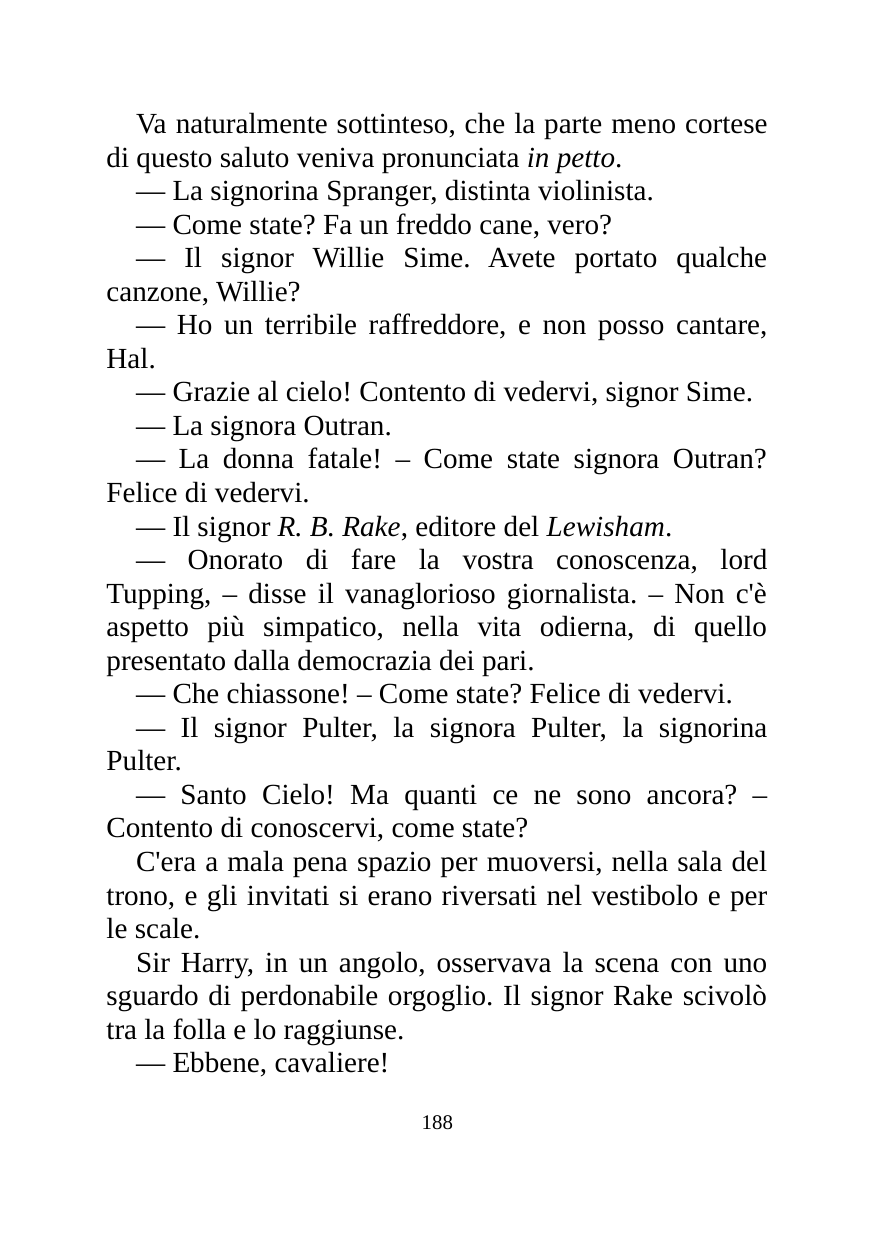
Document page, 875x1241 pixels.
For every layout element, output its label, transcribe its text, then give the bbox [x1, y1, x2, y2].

text — Il signor Pulter, la signora Pulter, la signorina Pulter. [106, 710, 768, 777]
text — Che chiassone! – Come state? Felice di vedervi. [106, 676, 768, 710]
text — Il signor Willie Sime. Avete portato qualche canzone, Willie? [106, 240, 768, 307]
text — Grazie al cielo! Contento di vedervi, signor Sime. [106, 374, 768, 408]
text Sir Harry, in un angolo, osservava la scena con uno sguardo di perdonabile orgoglio. Il signor Rake scivolò tra la folla e lo raggiunse. [106, 945, 768, 1045]
text — Il signor R. B. Rake, editore del Lewisham. [106, 509, 768, 542]
text — Santo Cielo! Ma quanti ce ne sono ancora? – Contento di conoscervi, come state? [106, 777, 768, 844]
text C'era a mala pena spazio per muoversi, nella sala del trono, e gli invitati si erano riversati nel vestibolo e per le scale. [106, 844, 768, 945]
text Va naturalmente sottinteso, che la parte meno cortese di questo saluto veniva pronunciata in petto. [106, 106, 768, 173]
text — Ebbene, cavaliere! [106, 1045, 768, 1079]
text — Ho un terribile raffreddore, e non posso cantare, Hal. [106, 307, 768, 374]
text — La signora Outran. [106, 408, 768, 442]
text — La donna fatale! – Come state signora Outran? Felice di vedervi. [106, 442, 768, 509]
text — Come state? Fa un freddo cane, vero? [106, 207, 768, 240]
text — La signorina Spranger, distinta violinista. [106, 173, 768, 207]
text — Onorato di fare la vostra conoscenza, lord Tupping, – disse il vanaglorioso giornalista. – Non c'è aspetto più simpatico, nella vita odierna, di quello presentato dalla democrazia dei pari. [106, 542, 768, 676]
